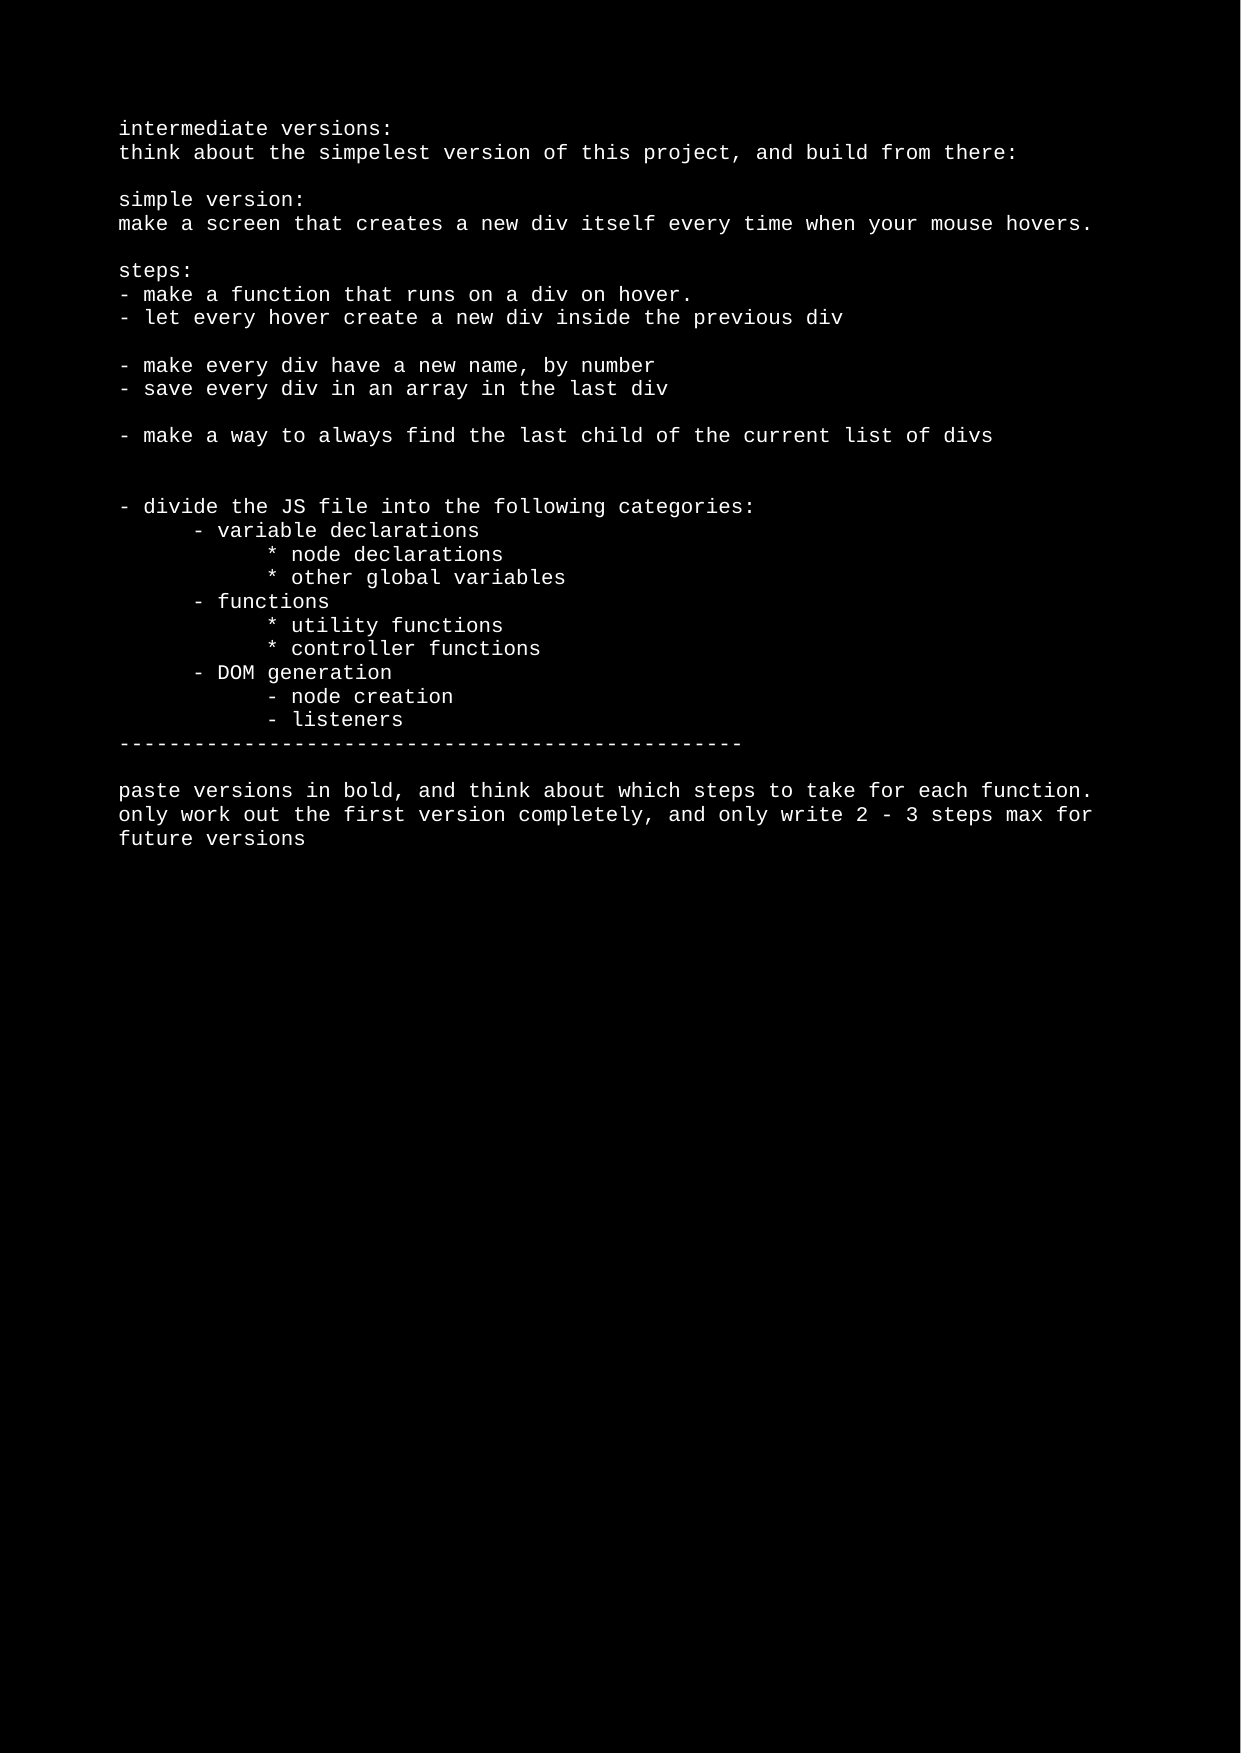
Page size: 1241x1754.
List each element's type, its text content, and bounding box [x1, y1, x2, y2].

text - DOM generation [118, 662, 1122, 686]
text - node creation [118, 686, 1122, 709]
text - let every hover create a new div inside the previous div [118, 307, 1122, 331]
text * utility functions [118, 615, 1122, 638]
text - make every div have a new name, by number [118, 354, 1122, 378]
text steps: [118, 260, 1122, 284]
text simple version: [118, 189, 1122, 213]
text * controller functions [118, 638, 1122, 662]
text make a screen that creates a new div itself every time when your mouse hovers. [118, 213, 1122, 236]
text - divide the JS file into the following categories: [118, 496, 1122, 520]
text - make a way to always find the last child of the current list of divs [118, 426, 1122, 449]
text - make a function that runs on a div on hover. [118, 284, 1122, 307]
text - functions [118, 591, 1122, 615]
text only work out the first version completely, and only write 2 - 3 steps max for future versions [118, 804, 1122, 851]
text - listeners [118, 709, 1122, 733]
text paste versions in bold, and think about which steps to take for each function. [118, 780, 1122, 804]
text * node declarations [118, 544, 1122, 567]
text intermediate versions: [118, 118, 1122, 142]
text - variable declarations [118, 520, 1122, 544]
text -------------------------------------------------- [118, 733, 1122, 757]
text * other global variables [118, 567, 1122, 591]
text - save every div in an array in the last div [118, 378, 1122, 402]
text think about the simpelest version of this project, and build from there: [118, 142, 1122, 165]
